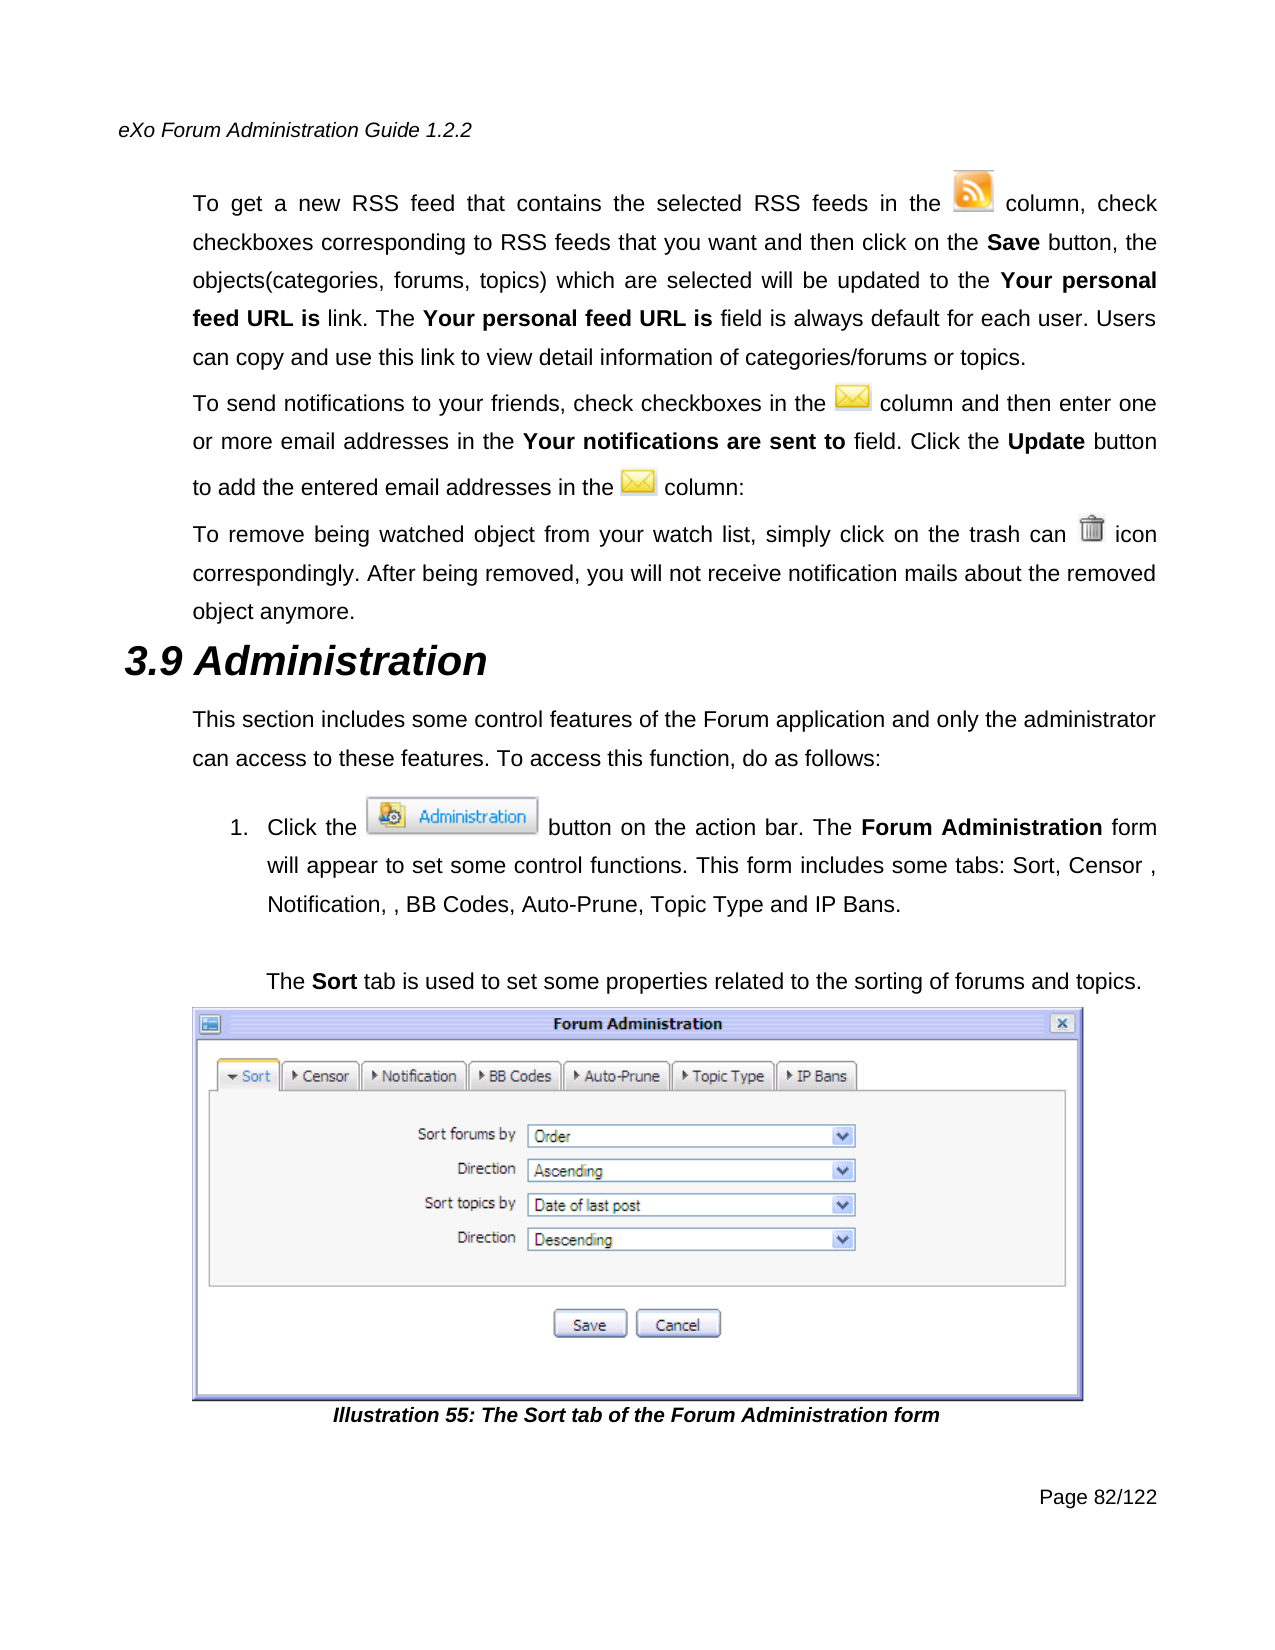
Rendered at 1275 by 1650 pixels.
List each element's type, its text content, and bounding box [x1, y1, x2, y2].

text To remove being watched object from your watch list, simply click on the trash can icon correspondingly. After being removed, you will not receive notification mails about the removed object anymore. [192, 513, 1157, 624]
text To send notifications to your friends, check checkboxes in the column and then enter one or more email addresses in the Your notifications are sent to field. Click the Update button to add the entered email addresses in the column: [192, 383, 1157, 500]
picture [620, 467, 658, 496]
picture [192, 1007, 1084, 1404]
subtitle Administration [124, 637, 1157, 684]
picture [1077, 513, 1106, 543]
text Illustration 55: The Sort tab of the Forum Administration form [192, 1404, 1083, 1426]
picture [365, 796, 540, 836]
text The Sort tab is used to set some properties related to the sorting of forums and topics. [266, 968, 1157, 994]
list Click the button on the action bar. The Forum Administration form will appear to set some control functions. This form includes some tabs: Sort, Censor , Notification, , BB Codes, Auto-Prune, Topic Type and IP Bans. [229, 796, 1157, 917]
text This section includes some control features of the Forum application and only the administrator can access to these features. To access this function, do as follows: [192, 707, 1157, 771]
text To get a new RSS feed that contains the selected RSS feeds in the column, check checkboxes corresponding to RSS feeds that you want and then click on the Save button, the objects(categories, forums, topics) which are selected will be updated to the Your personal feed URL is link. The Your personal feed URL is field is always default for each user. Users can copy and use this link to view detail information of categories/forums or topics. [192, 171, 1157, 370]
picture [953, 170, 994, 212]
picture [834, 382, 873, 411]
